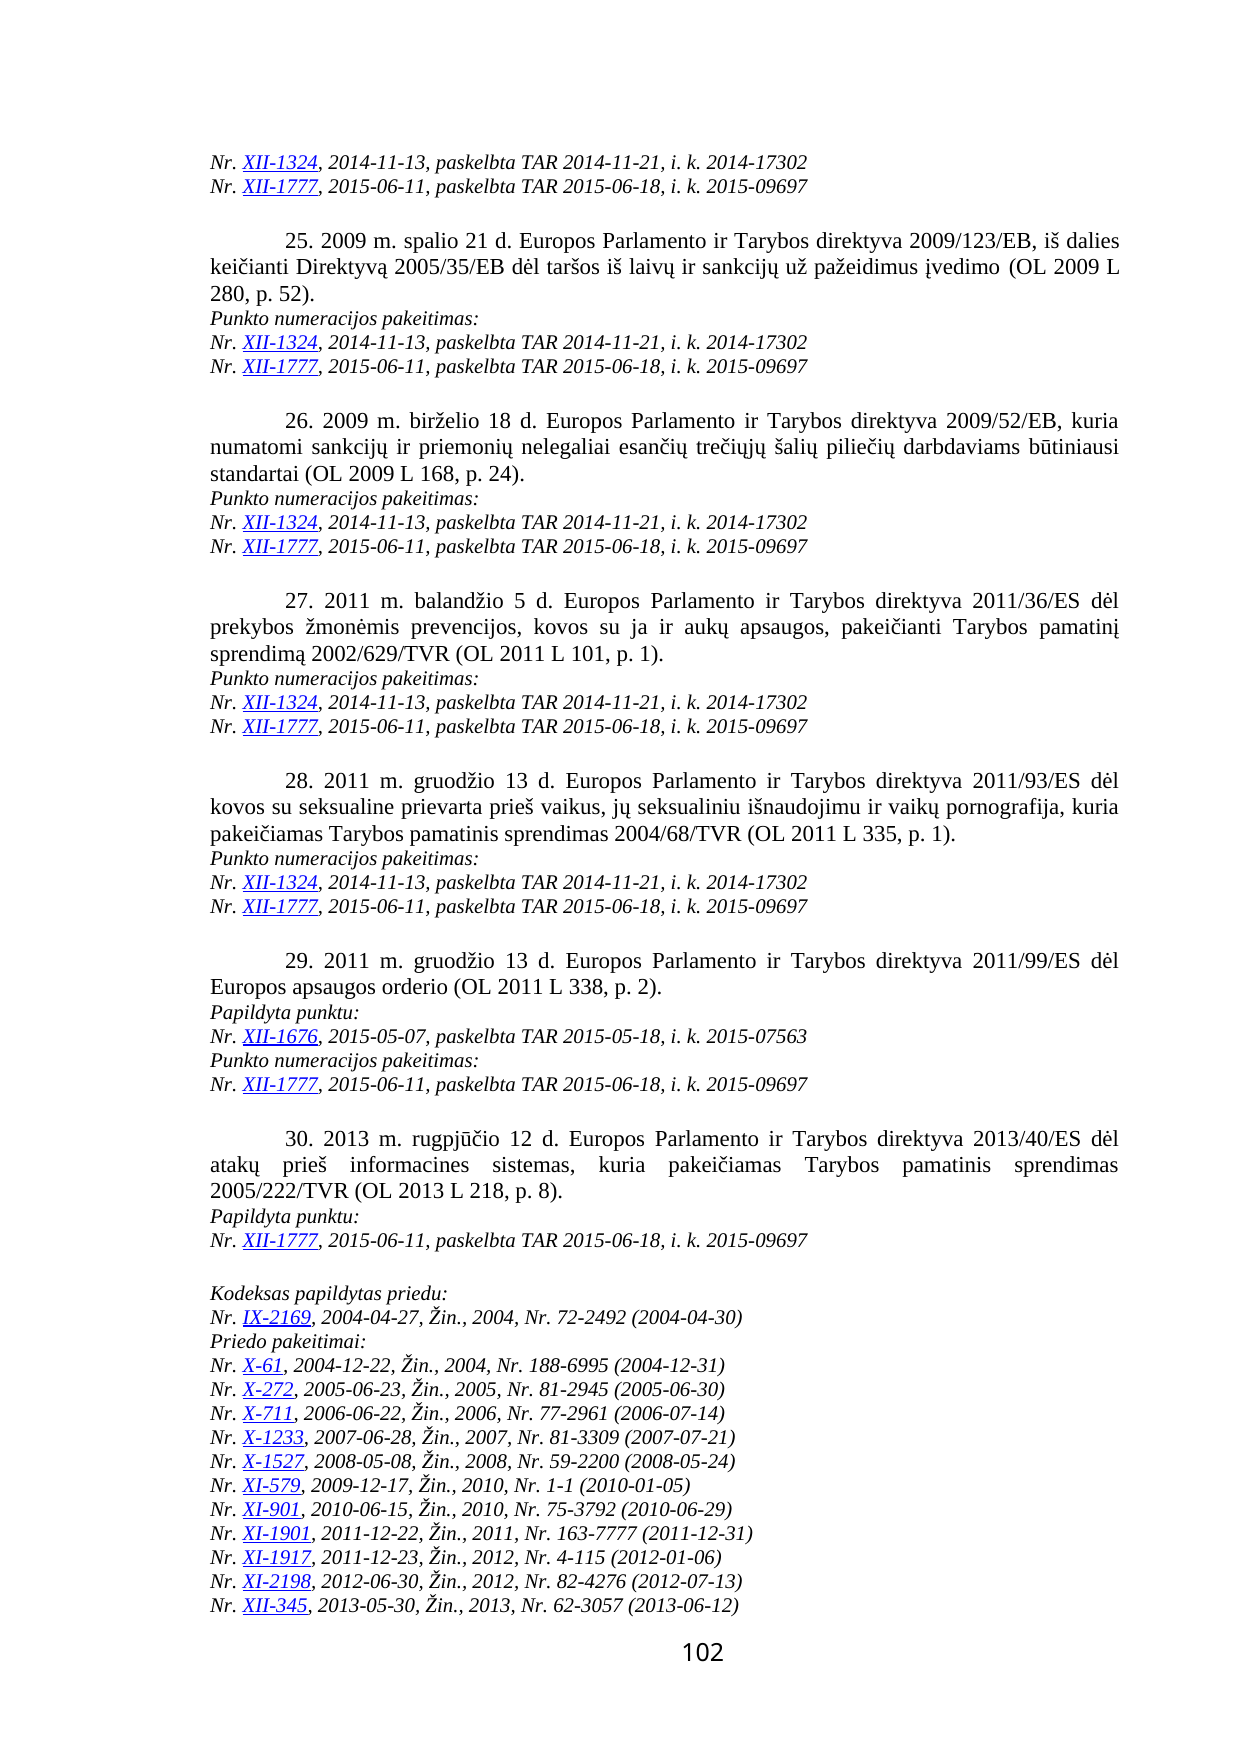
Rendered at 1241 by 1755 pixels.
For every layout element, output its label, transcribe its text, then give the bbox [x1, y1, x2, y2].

text Punkto numeracijos pakeitimas: [210, 1048, 1120, 1072]
text Nr. XII-345, 2013-05-30, Žin., 2013, Nr. 62-3057 (2013-06-12) [210, 1593, 1120, 1617]
text Punkto numeracijos pakeitimas: [210, 486, 1120, 510]
text Papildyta punktu: [210, 1204, 1120, 1228]
text Nr. XI-2198, 2012-06-30, Žin., 2012, Nr. 82-4276 (2012-07-13) [210, 1569, 1120, 1593]
text Punkto numeracijos pakeitimas: [210, 306, 1120, 330]
text Nr. XI-901, 2010-06-15, Žin., 2010, Nr. 75-3792 (2010-06-29) [210, 1497, 1120, 1521]
text Nr. XII-1777, 2015-06-11, paskelbta TAR 2015-06-18, i. k. 2015-09697 [210, 1228, 1120, 1252]
text 26. 2009 m. birželio 18 d. Europos Parlamento ir Tarybos direktyva 2009/52/EB, kuria numatomi sankcijų ir priemonių nelegaliai esančių trečiųjų šalių piliečių darbdaviams būtiniausi standartai (OL 2009 L 168, p. 24). [210, 407, 1120, 486]
text Nr. XI-1917, 2011-12-23, Žin., 2012, Nr. 4-115 (2012-01-06) [210, 1545, 1120, 1569]
text Papildyta punktu: [210, 999, 1120, 1024]
text Nr. XII-1324, 2014-11-13, paskelbta TAR 2014-11-21, i. k. 2014-17302 [210, 330, 1120, 354]
text 29. 2011 m. gruodžio 13 d. Europos Parlamento ir Tarybos direktyva 2011/99/ES dėl Europos apsaugos orderio (OL 2011 L 338, p. 2). [210, 947, 1120, 999]
text Punkto numeracijos pakeitimas: [210, 846, 1120, 870]
text Nr. XII-1324, 2014-11-13, paskelbta TAR 2014-11-21, i. k. 2014-17302 [210, 870, 1120, 894]
text Nr. XI-1901, 2011-12-22, Žin., 2011, Nr. 163-7777 (2011-12-31) [210, 1521, 1120, 1545]
text Nr. X-711, 2006-06-22, Žin., 2006, Nr. 77-2961 (2006-07-14) [210, 1401, 1120, 1425]
text Nr. X-1527, 2008-05-08, Žin., 2008, Nr. 59-2200 (2008-05-24) [210, 1449, 1120, 1473]
text 28. 2011 m. gruodžio 13 d. Europos Parlamento ir Tarybos direktyva 2011/93/ES dėl kovos su seksualine prievarta prieš vaikus, jų seksualiniu išnaudojimu ir vaikų pornografija, kuria pakeičiamas Tarybos pamatinis sprendimas 2004/68/TVR (OL 2011 L 335, p. 1). [210, 767, 1120, 846]
text Kodeksas papildytas priedu: [210, 1281, 1120, 1304]
text Nr. XII-1777, 2015-06-11, paskelbta TAR 2015-06-18, i. k. 2015-09697 [210, 354, 1120, 378]
text Punkto numeracijos pakeitimas: [210, 666, 1120, 690]
text Nr. X-61, 2004-12-22, Žin., 2004, Nr. 188-6995 (2004-12-31) [210, 1353, 1120, 1377]
text 25. 2009 m. spalio 21 d. Europos Parlamento ir Tarybos direktyva 2009/123/EB, iš dalies keičianti Direktyvą 2005/35/EB dėl taršos iš laivų ir sankcijų už pažeidimus įvedimo (OL 2009 L 280, p. 52). [210, 227, 1120, 306]
text 27. 2011 m. balandžio 5 d. Europos Parlamento ir Tarybos direktyva 2011/36/ES dėl prekybos žmonėmis prevencijos, kovos su ja ir aukų apsaugos, pakeičianti Tarybos pamatinį sprendimą 2002/629/TVR (OL 2011 L 101, p. 1). [210, 587, 1120, 666]
text Nr. XI-579, 2009-12-17, Žin., 2010, Nr. 1-1 (2010-01-05) [210, 1473, 1120, 1497]
text Nr. XII-1324, 2014-11-13, paskelbta TAR 2014-11-21, i. k. 2014-17302 [210, 150, 1120, 174]
text Nr. XII-1777, 2015-06-11, paskelbta TAR 2015-06-18, i. k. 2015-09697 [210, 714, 1120, 738]
text Nr. XII-1777, 2015-06-11, paskelbta TAR 2015-06-18, i. k. 2015-09697 [210, 174, 1120, 198]
text 30. 2013 m. rugpjūčio 12 d. Europos Parlamento ir Tarybos direktyva 2013/40/ES dėl atakų prieš informacines sistemas, kuria pakeičiamas Tarybos pamatinis sprendimas 2005/222/TVR (OL 2013 L 218, p. 8). [210, 1124, 1120, 1204]
text Nr. XII-1676, 2015-05-07, paskelbta TAR 2015-05-18, i. k. 2015-07563 [210, 1024, 1120, 1048]
text Nr. X-272, 2005-06-23, Žin., 2005, Nr. 81-2945 (2005-06-30) [210, 1377, 1120, 1401]
text Nr. XII-1324, 2014-11-13, paskelbta TAR 2014-11-21, i. k. 2014-17302 [210, 510, 1120, 534]
text Nr. XII-1777, 2015-06-11, paskelbta TAR 2015-06-18, i. k. 2015-09697 [210, 894, 1120, 918]
text Nr. XII-1777, 2015-06-11, paskelbta TAR 2015-06-18, i. k. 2015-09697 [210, 1072, 1120, 1096]
text Nr. X-1233, 2007-06-28, Žin., 2007, Nr. 81-3309 (2007-07-21) [210, 1425, 1120, 1449]
text Nr. XII-1777, 2015-06-11, paskelbta TAR 2015-06-18, i. k. 2015-09697 [210, 534, 1120, 558]
text Priedo pakeitimai: [210, 1329, 1120, 1353]
text Nr. IX-2169, 2004-04-27, Žin., 2004, Nr. 72-2492 (2004-04-30) [210, 1304, 1120, 1329]
text Nr. XII-1324, 2014-11-13, paskelbta TAR 2014-11-21, i. k. 2014-17302 [210, 690, 1120, 714]
